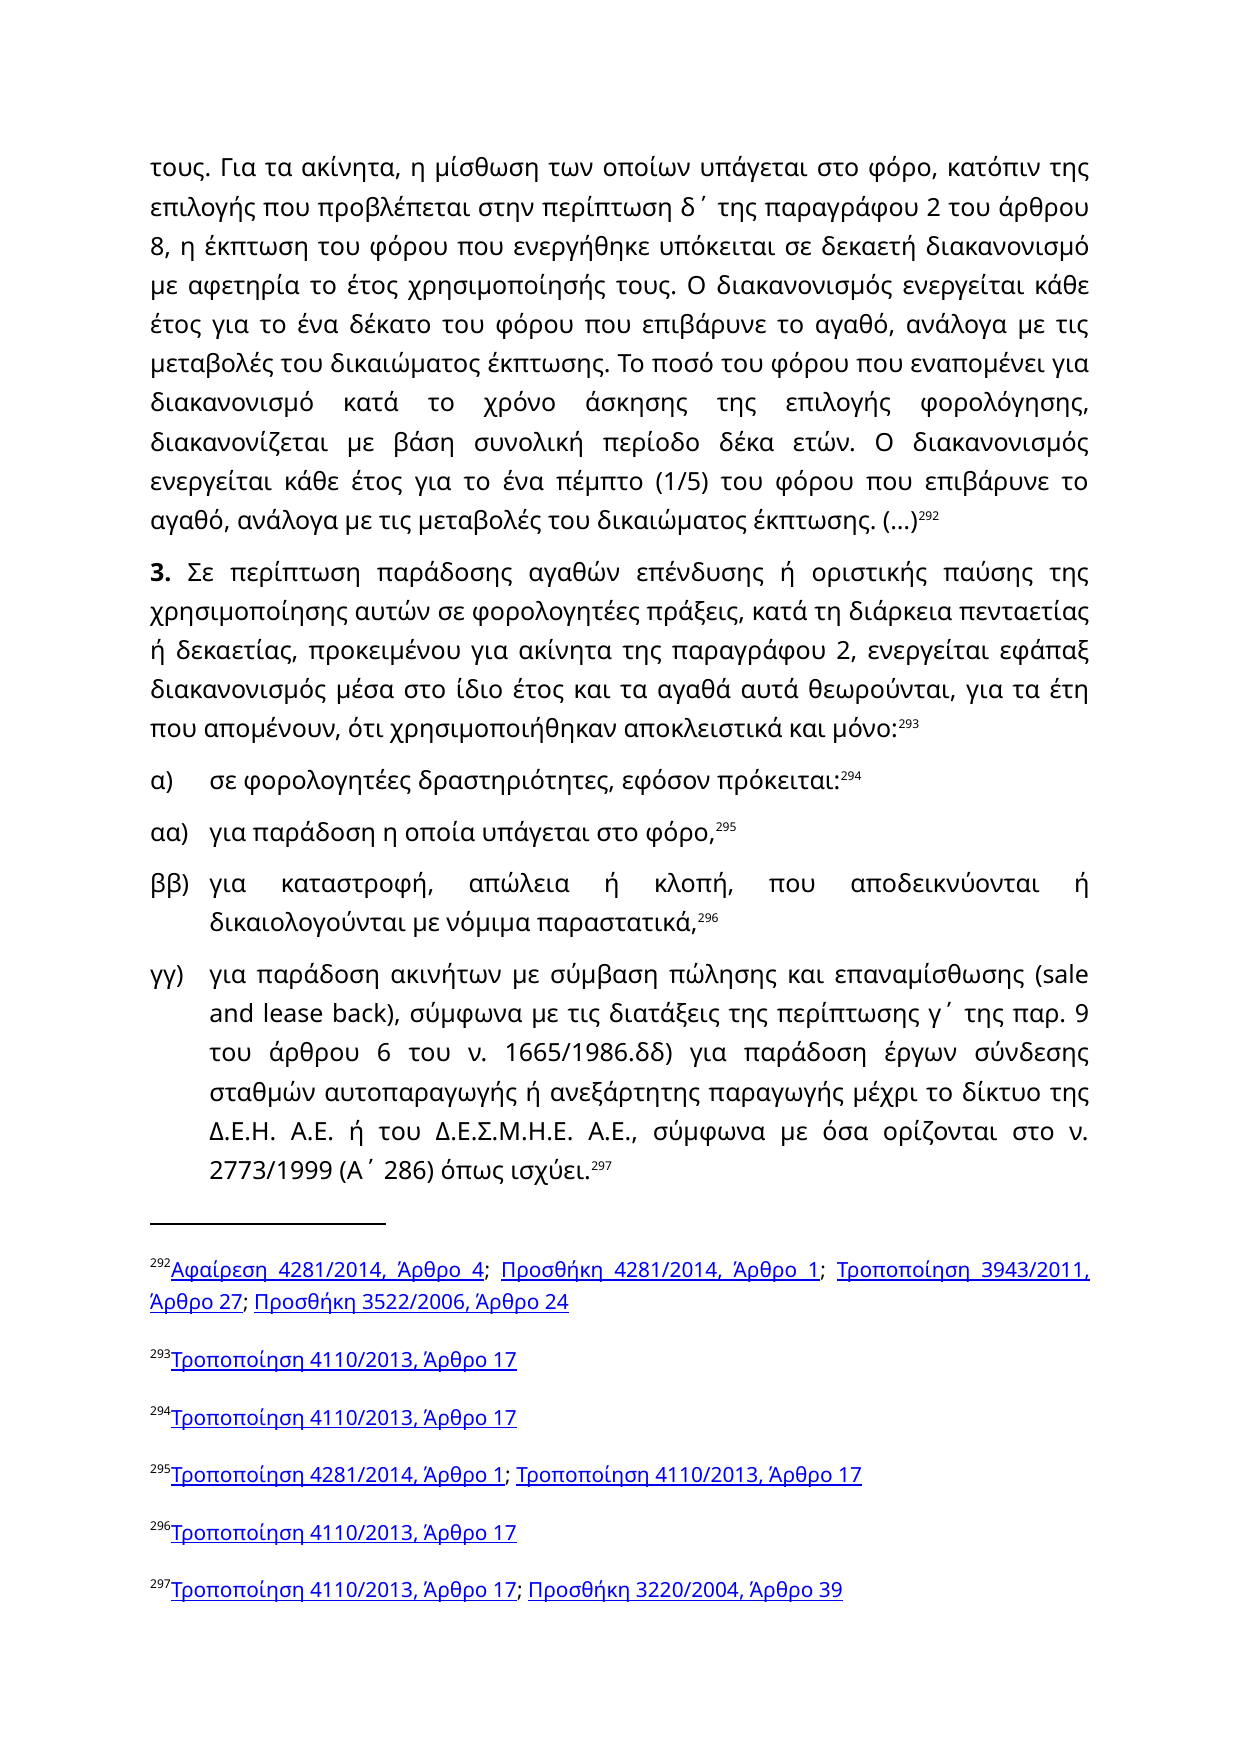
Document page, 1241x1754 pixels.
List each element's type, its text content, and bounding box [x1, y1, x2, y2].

list αα) για παράδοση η οποία υπάγεται στο φόρο, [150, 814, 1090, 848]
text Τροποποίηση 4110/2013, Άρθρο 17 [150, 1403, 1090, 1431]
text 3. Σε περίπτωση παράδοσης αγαθών επένδυσης ή οριστικής παύσης της χρησιμοποίησης αυτών σε φορολογητέες πράξεις, κατά τη διάρκεια πενταετίας ή δεκαετίας, προκειμένου για ακίνητα της παραγράφου 2, ενεργείται εφάπαξ διακανονισμός μέσα στο ίδιο έτος και τα αγαθά αυτά θεωρούνται, για τα έτη που απομένουν, ότι χρησιμοποιήθηκαν αποκλειστικά και μόνο: [150, 554, 1090, 745]
list α) σε φορολογητέες δραστηριότητες, εφόσον πρόκειται: [150, 762, 1090, 797]
text τους. Για τα ακίνητα, η μίσθωση των οποίων υπάγεται στο φόρο, κατόπιν της επιλογής που προβλέπεται στην περίπτωση δ΄ της παραγράφου 2 του άρθρου 8, η έκπτωση του φόρου που ενεργήθηκε υπόκειται σε δεκαετή διακανονισμό με αφετηρία το έτος χρησιμοποίησής τους. Ο διακανονισμός ενεργείται κάθε έτος για το ένα δέκατο του φόρου που επιβάρυνε το αγαθό, ανάλογα με τις μεταβολές του δικαιώματος έκπτωσης. Το ποσό του φόρου που εναπομένει για διακανονισμό κατά το χρόνο άσκησης της επιλογής φορολόγησης, διακανονίζεται με βάση συνολική περίοδο δέκα ετών. Ο διακανονισμός ενεργείται κάθε έτος για το ένα πέμπτο (1/5) του φόρου που επιβάρυνε το αγαθό, ανάλογα με τις μεταβολές του δικαιώματος έκπτωσης. (…) [150, 150, 1090, 537]
list ββ) για καταστροφή, απώλεια ή κλοπή, που αποδεικνύονται ή δικαιολογούνται με νόμιμα παραστατικά, [150, 866, 1090, 939]
text Τροποποίηση 4281/2014, Άρθρο 1; Τροποποίηση 4110/2013, Άρθρο 17 [150, 1460, 1090, 1489]
text Τροποποίηση 4110/2013, Άρθρο 17 [150, 1518, 1090, 1546]
text Αφαίρεση 4281/2014, Άρθρο 4; Προσθήκη 4281/2014, Άρθρο 1; Τροποποίηση 3943/2011, Άρθρο 27; Προσθήκη 3522/2006, Άρθρο 24 [150, 1255, 1090, 1316]
text Τροποποίηση 4110/2013, Άρθρο 17; Προσθήκη 3220/2004, Άρθρο 39 [150, 1576, 1090, 1604]
list γγ) για παράδοση ακινήτων με σύμβαση πώλησης και επαναμίσθωσης (sale and lease back), σύμφωνα με τις διατάξεις της περίπτωσης γ΄ της παρ. 9 του άρθρου 6 του ν. 1665/1986.δδ) για παράδοση έργων σύνδεσης σταθμών αυτοπαραγωγής ή ανεξάρτητης παραγωγής μέχρι το δίκτυο της Δ.Ε.Η. Α.Ε. ή του Δ.Ε.Σ.Μ.Η.Ε. Α.Ε., σύμφωνα με όσα ορίζονται στο ν. 2773/1999 (Α΄ 286) όπως ισχύει. [150, 957, 1090, 1187]
text Τροποποίηση 4110/2013, Άρθρο 17 [150, 1345, 1090, 1373]
